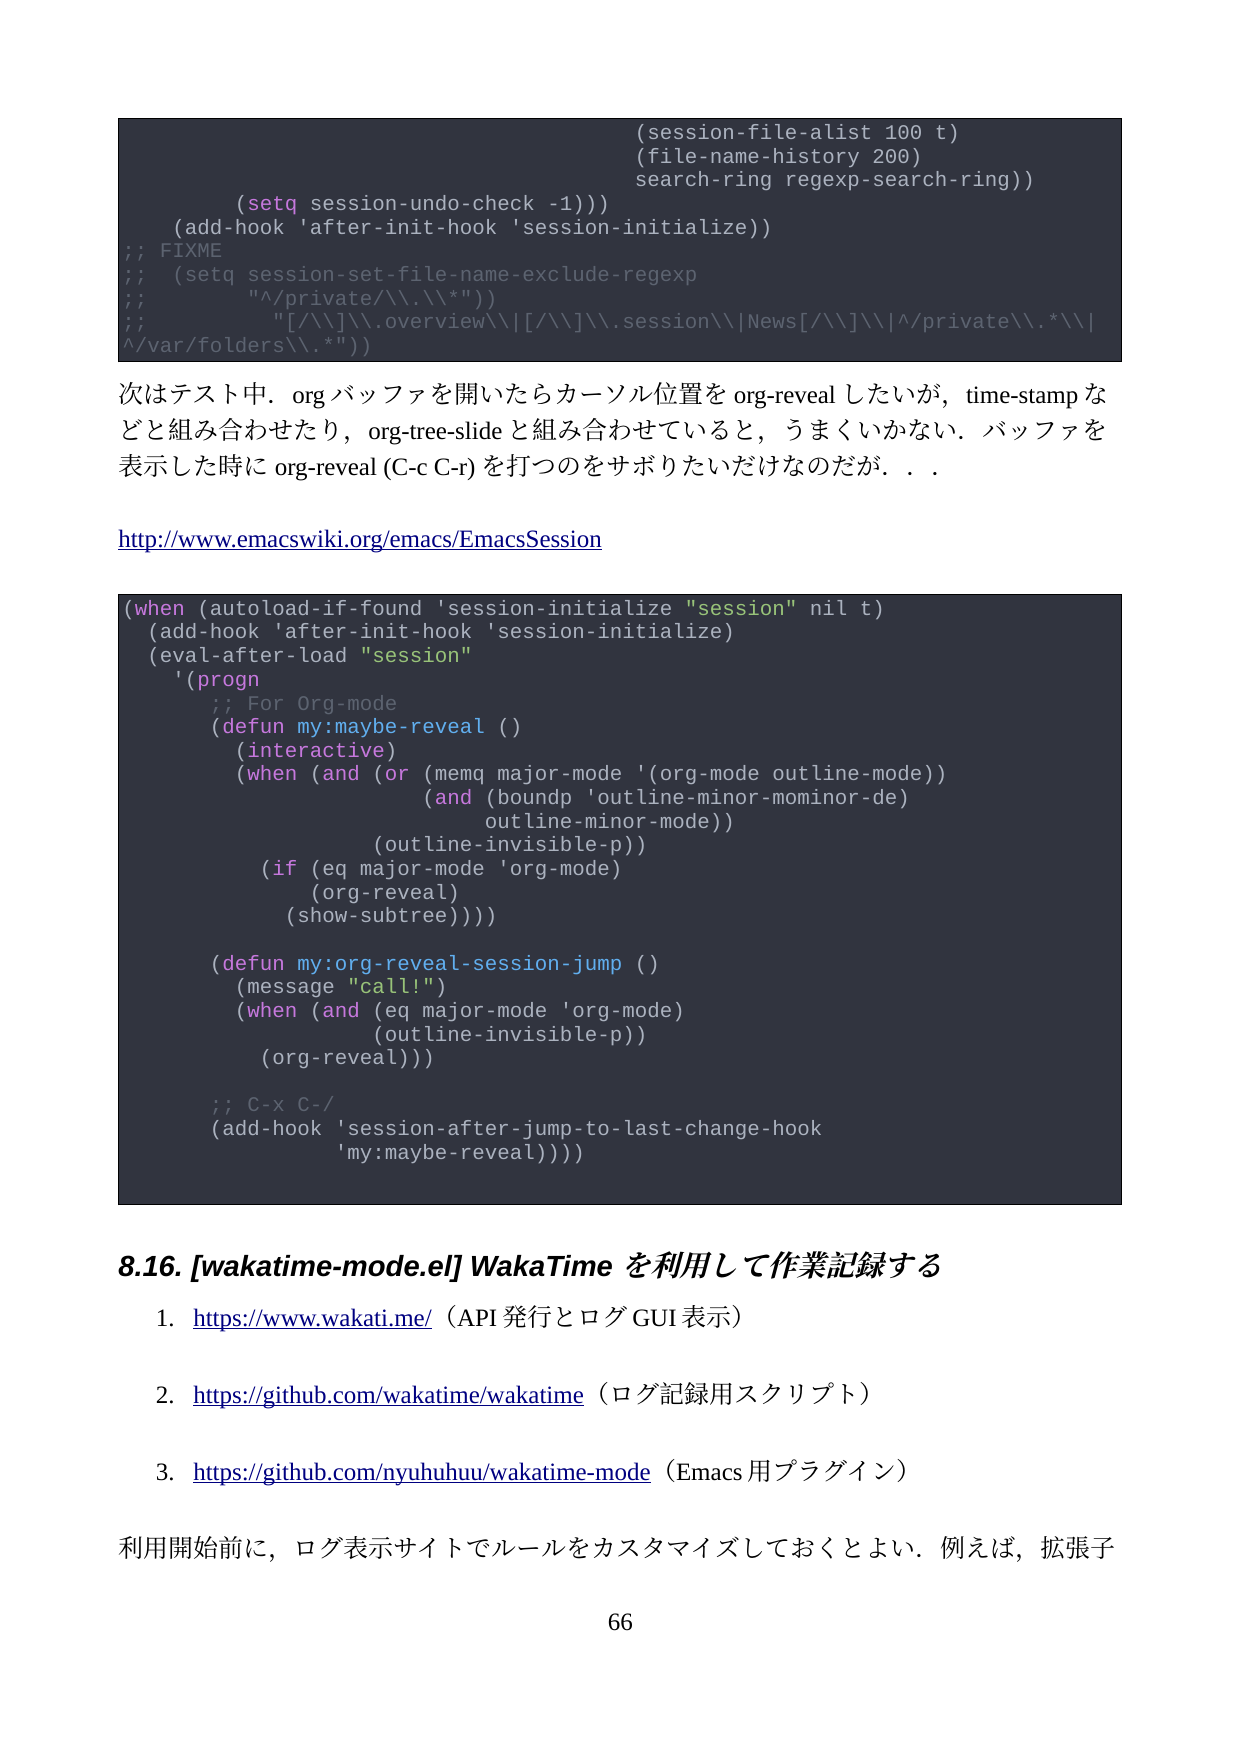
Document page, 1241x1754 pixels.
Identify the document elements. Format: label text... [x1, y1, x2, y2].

text (interactive) [119, 736, 1121, 759]
text (org-reveal))) [119, 1043, 1121, 1067]
text ;; "[/\\]\\.overview\\|[/\\]\\.session\\|News[/\\]\\|^/private\\.*\\|^/var/folders\\.*")) [119, 307, 1121, 361]
text (defun my:org-reveal-session-jump () [119, 949, 1121, 972]
text '(progn [119, 665, 1121, 688]
text (setq session-undo-check -1))) [119, 189, 1121, 213]
list https://www.wakati.me/（API発行とログGUI表示） [156, 1297, 1122, 1362]
text 利用開始前に，ログ表示サイトでルールをカスタマイズしておくとよい．例えば，拡張子 [118, 1529, 1122, 1565]
text ;; "^/private/\\.\\*")) [119, 284, 1121, 307]
subtitle [wakatime-mode.el] WakaTime を利用して作業記録する [118, 1243, 1122, 1285]
text (message "call!") [119, 972, 1121, 996]
text (session-file-alist 100 t) [119, 119, 1121, 142]
text 次はテスト中．orgバッファを開いたらカーソル位置をorg-revealしたいが，time-stampなどと組み合わせたり，org-tree-slideと組み合わせていると，うまくいかない．バッファを表示した時に org-reveal (C-c C-r) を打つのをサボりたいだけなのだが．．． [118, 375, 1122, 511]
text (when (and (or (memq major-mode '(org-mode outline-mode)) [119, 759, 1121, 783]
text (show-subtree)))) [119, 901, 1121, 925]
text (outline-invisible-p)) [119, 830, 1121, 854]
text (add-hook 'after-init-hook 'session-initialize) [119, 618, 1121, 641]
text (when (and (eq major-mode 'org-mode) [119, 996, 1121, 1019]
text (org-reveal) [119, 878, 1121, 901]
text (file-name-history 200) [119, 142, 1121, 165]
text (defun my:maybe-reveal () [119, 712, 1121, 736]
text (eval-after-load "session" [119, 641, 1121, 665]
text search-ring regexp-search-ring)) [119, 165, 1121, 189]
text ;; For Org-mode [119, 688, 1121, 712]
text http://www.emacswiki.org/emacs/EmacsSession [118, 524, 1122, 581]
list https://github.com/nyuhuhuu/wakatime-mode（Emacs用プラグイン） [156, 1452, 1122, 1516]
text (when (autoload-if-found 'session-initialize "session" nil t) [119, 595, 1121, 618]
text (if (eq major-mode 'org-mode) [119, 854, 1121, 878]
text ;; (setq session-set-file-name-exclude-regexp [119, 260, 1121, 284]
text (outline-invisible-p)) [119, 1019, 1121, 1043]
text (and (boundp 'outline-minor-mominor-de) [119, 783, 1121, 807]
list https://github.com/wakatime/wakatime（ログ記録用スクリプト） [156, 1374, 1122, 1439]
text ;; C-x C-/ [119, 1091, 1121, 1114]
text ;; FIXME [119, 236, 1121, 260]
text outline-minor-mode)) [119, 807, 1121, 830]
text (add-hook 'session-after-jump-to-last-change-hook [119, 1114, 1121, 1138]
text (add-hook 'after-init-hook 'session-initialize)) [119, 213, 1121, 236]
text 'my:maybe-reveal)))) [119, 1138, 1121, 1165]
